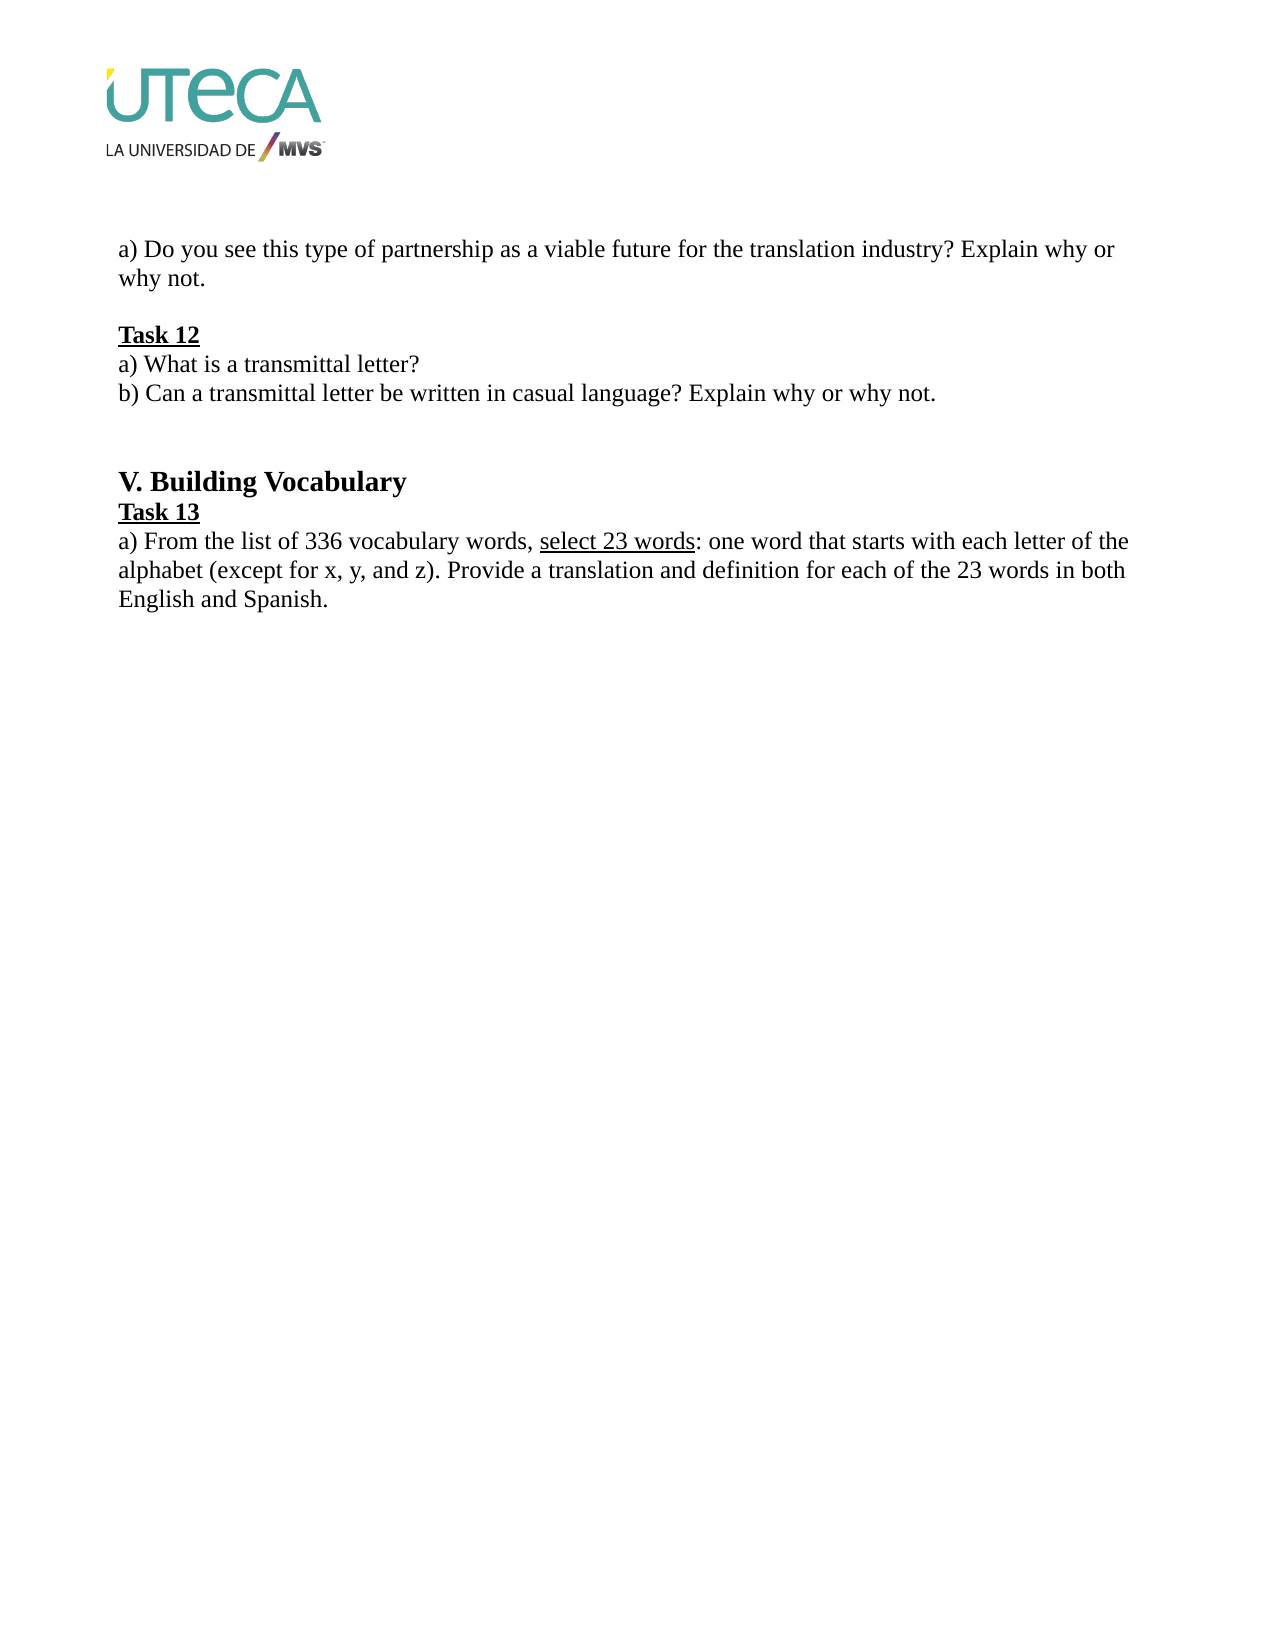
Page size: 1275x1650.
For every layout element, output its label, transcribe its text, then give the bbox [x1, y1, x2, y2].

text a) What is a transmittal letter? [118, 349, 1157, 378]
text V. Building Vocabulary [118, 464, 1157, 497]
text Task 13 [118, 497, 1157, 526]
picture [104, 64, 328, 166]
text a) Do you see this type of partnership as a viable future for the translation industry? Explain why or why not. [118, 234, 1157, 291]
text Task 12 [118, 320, 1157, 349]
text a) From the list of 336 vocabulary words, select 23 words: one word that starts with each letter of the alphabet (except for x, y, and z). Provide a translation and definition for each of the 23 words in both English and Spanish. [118, 526, 1157, 612]
text b) Can a transmittal letter be written in casual language? Explain why or why not. [118, 378, 1157, 406]
